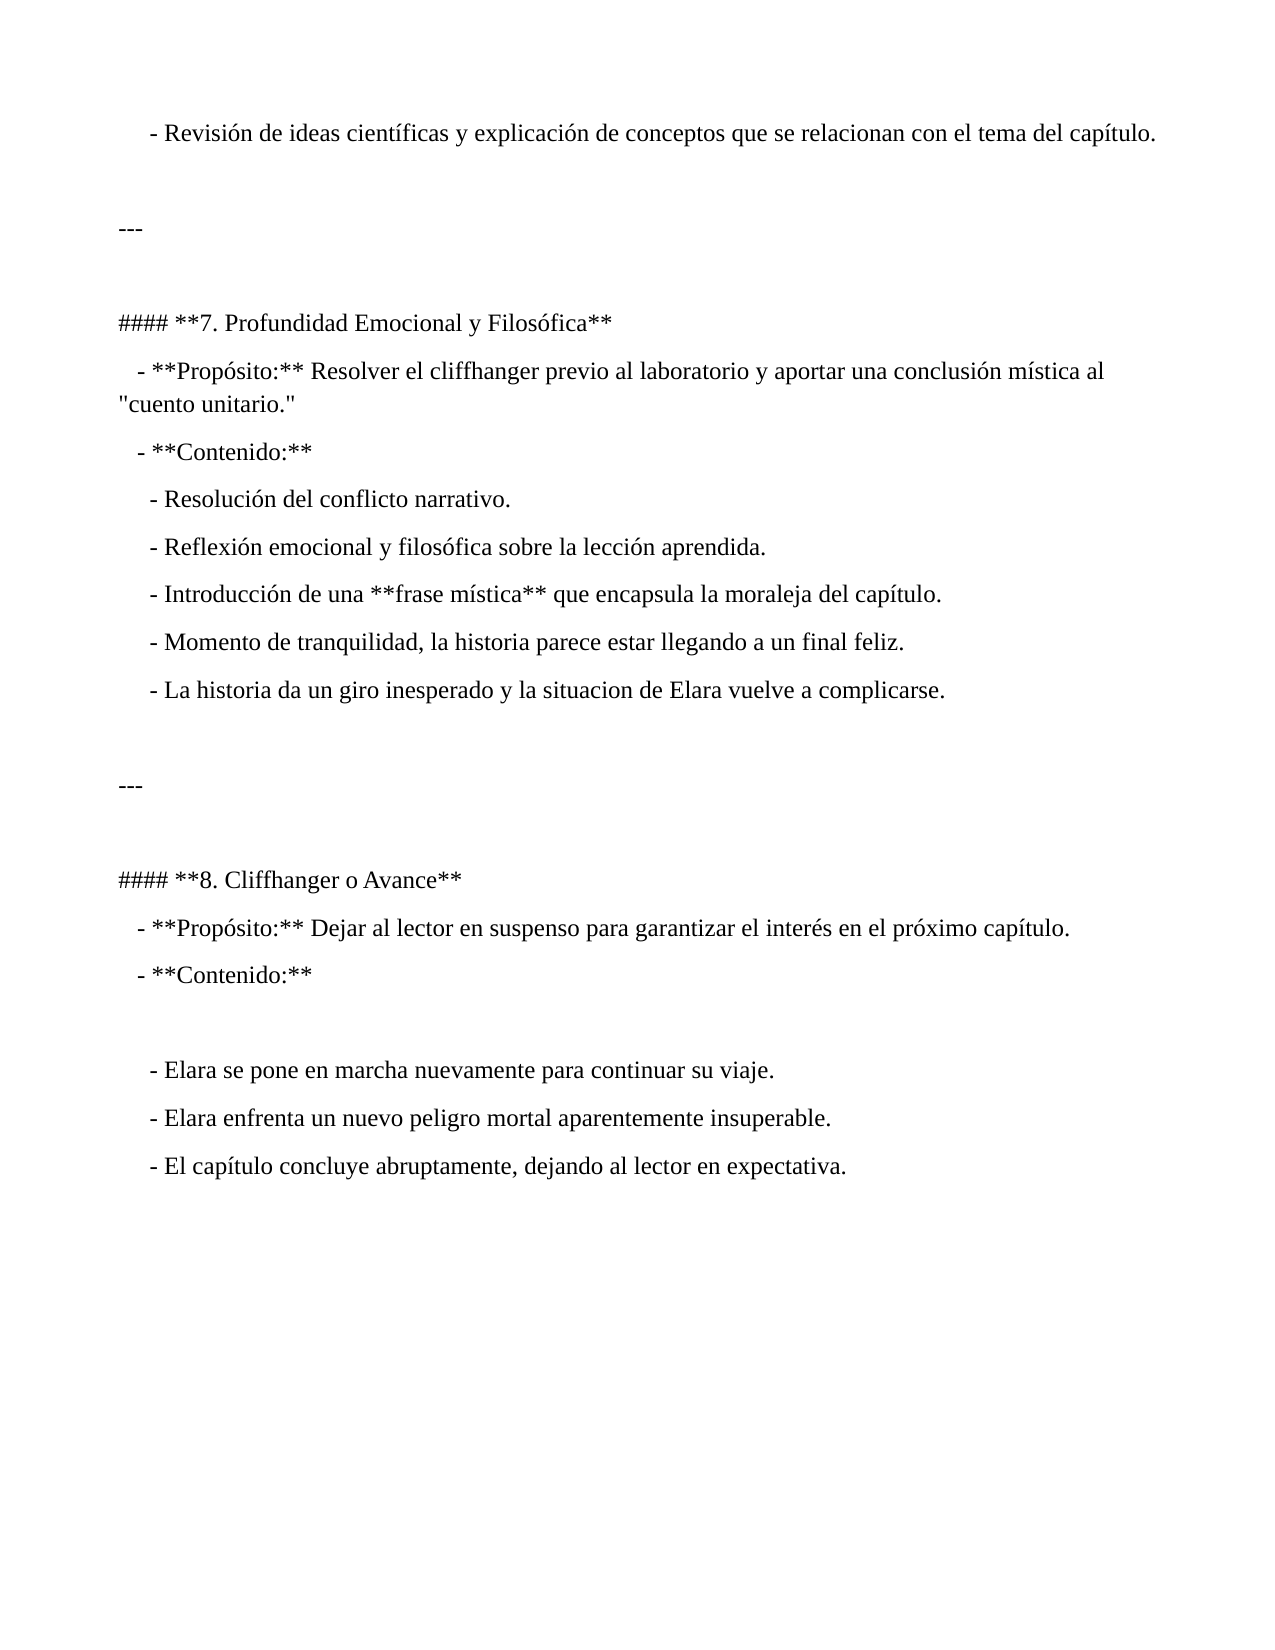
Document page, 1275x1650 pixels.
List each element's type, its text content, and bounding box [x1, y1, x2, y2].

text --- [118, 213, 1157, 242]
text - **Propósito:** Resolver el cliffhanger previo al laboratorio y aportar una conclusión mística al "cuento unitario." [118, 356, 1157, 418]
text - Introducción de una **frase mística** que encapsula la moraleja del capítulo. [118, 579, 1157, 608]
text - Revisión de ideas científicas y explicación de conceptos que se relacionan con el tema del capítulo. [118, 118, 1157, 147]
text - La historia da un giro inesperado y la situacion de Elara vuelve a complicarse. [118, 675, 1157, 703]
text - El capítulo concluye abruptamente, dejando al lector en expectativa. [118, 1151, 1157, 1179]
text --- [118, 770, 1157, 799]
text - Elara enfrenta un nuevo peligro mortal aparentemente insuperable. [118, 1103, 1157, 1132]
text - Reflexión emocional y filosófica sobre la lección aprendida. [118, 532, 1157, 561]
text #### **8. Cliffhanger o Avance** [118, 865, 1157, 894]
text - **Contenido:** [118, 437, 1157, 466]
text - Resolución del conflicto narrativo. [118, 484, 1157, 513]
text - Momento de tranquilidad, la historia parece estar llegando a un final feliz. [118, 627, 1157, 656]
text - Elara se pone en marcha nuevamente para continuar su viaje. [118, 1056, 1157, 1084]
text #### **7. Profundidad Emocional y Filosófica** [118, 308, 1157, 337]
text - **Propósito:** Dejar al lector en suspenso para garantizar el interés en el próximo capítulo. [118, 913, 1157, 942]
text - **Contenido:** [118, 960, 1157, 989]
